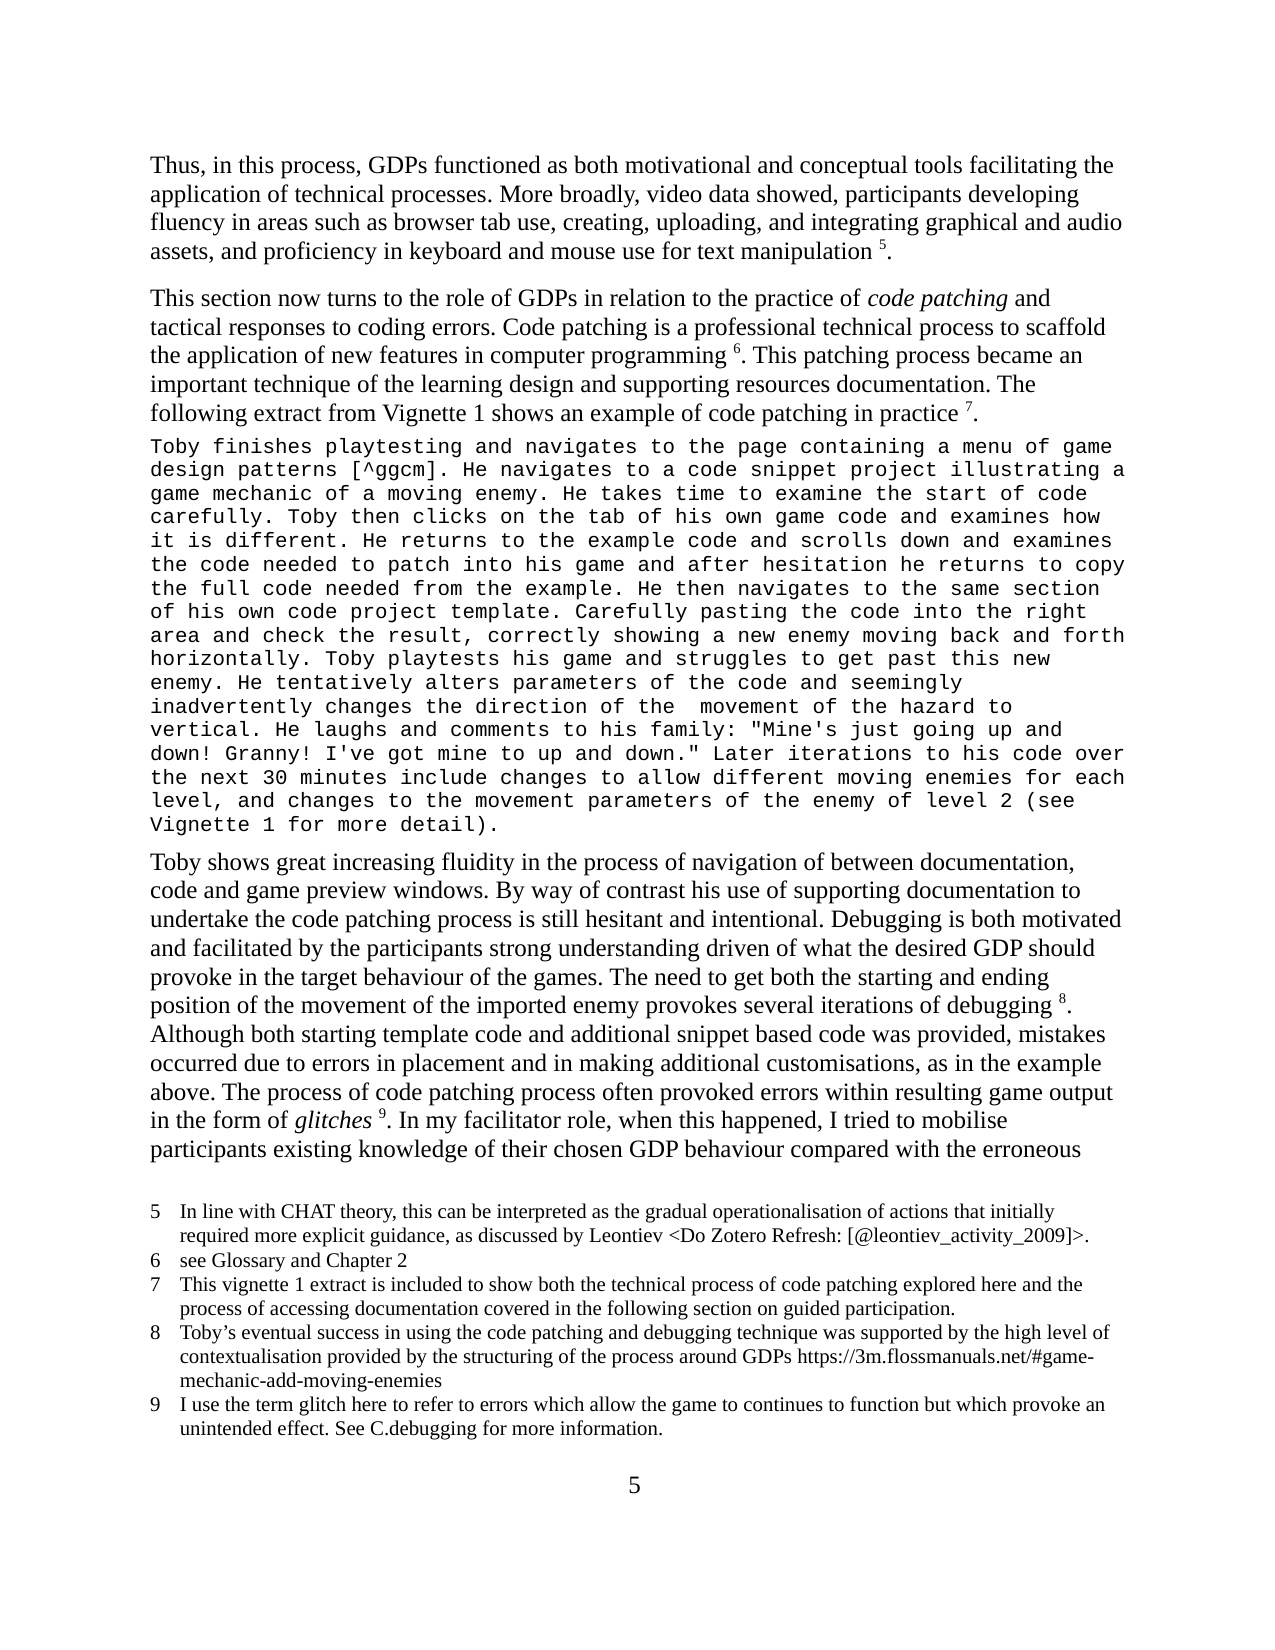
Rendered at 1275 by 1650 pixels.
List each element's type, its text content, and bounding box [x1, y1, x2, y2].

text Toby shows great increasing fluidity in the process of navigation of between documentation, code and game preview windows. By way of contrast his use of supporting documentation to undertake the code patching process is still hesitant and intentional. Debugging is both motivated and facilitated by the participants strong understanding driven of what the desired GDP should provoke in the target behaviour of the games. The need to get both the starting and ending position of the movement of the imported enemy provokes several iterations of debugging . Although both starting template code and additional snippet based code was provided, mistakes occurred due to errors in placement and in making additional customisations, as in the example above. The process of code patching process often provoked errors within resulting game output in the form of glitches . In my facilitator role, when this happened, I tried to mobilise participants existing knowledge of their chosen GDP behaviour compared with the erroneous [150, 847, 1125, 1163]
text Thus, in this process, GDPs functioned as both motivational and conceptual tools facilitating the application of technical processes. More broadly, video data showed, participants developing fluency in areas such as browser tab use, creating, uploading, and integrating graphical and audio assets, and proficiency in keyboard and mouse use for text manipulation . [150, 150, 1125, 265]
text This section now turns to the role of GDPs in relation to the practice of code patching and tactical responses to coding errors. Code patching is a professional technical process to scaffold the application of new features in computer programming . This patching process became an important technique of the learning design and supporting resources documentation. The following extract from Vignette 1 shows an example of code patching in practice . [150, 283, 1125, 427]
text I use the term glitch here to refer to errors which allow the game to continues to function but which provoke an unintended effect. See C.debugging for more information. [150, 1392, 1125, 1440]
text see Glossary and Chapter 2 [150, 1247, 1125, 1272]
text This vignette 1 extract is included to show both the technical process of code patching explored here and the process of accessing documentation covered in the following section on guided participation. [150, 1272, 1125, 1320]
text In line with CHAT theory, this can be interpreted as the gradual operationalisation of actions that initially required more explicit guidance, as discussed by Leontiev <Do Zotero Refresh: [@leontiev_activity_2009]>. [150, 1199, 1125, 1247]
text Toby finishes playtesting and navigates to the page containing a menu of game design patterns [^ggcm]. He navigates to a code snippet project illustrating a game mechanic of a moving enemy. He takes time to examine the start of code carefully. Toby then clicks on the tab of his own game code and examines how it is different. He returns to the example code and scrolls down and examines the code needed to patch into his game and after hesitation he returns to copy the full code needed from the example. He then navigates to the same section of his own code project template. Carefully pasting the code into the right area and check the result, correctly showing a new enemy moving back and forth horizontally. Toby playtests his game and struggles to get past this new enemy. He tentatively alters parameters of the code and seemingly inadvertently changes the direction of the movement of the hazard to vertical. He laughs and comments to his family: "Mine's just going up and down! Granny! I've got mine to up and down." Later iterations to his code over the next 30 minutes include changes to allow different moving enemies for each level, and changes to the movement parameters of the enemy of level 2 (see Vignette 1 for more detail). [150, 436, 1125, 838]
text Toby’s eventual success in using the code patching and debugging technique was supported by the high level of contextualisation provided by the structuring of the process around GDPs https://3m.flossmanuals.net/#game-mechanic-add-moving-enemies [150, 1320, 1125, 1392]
